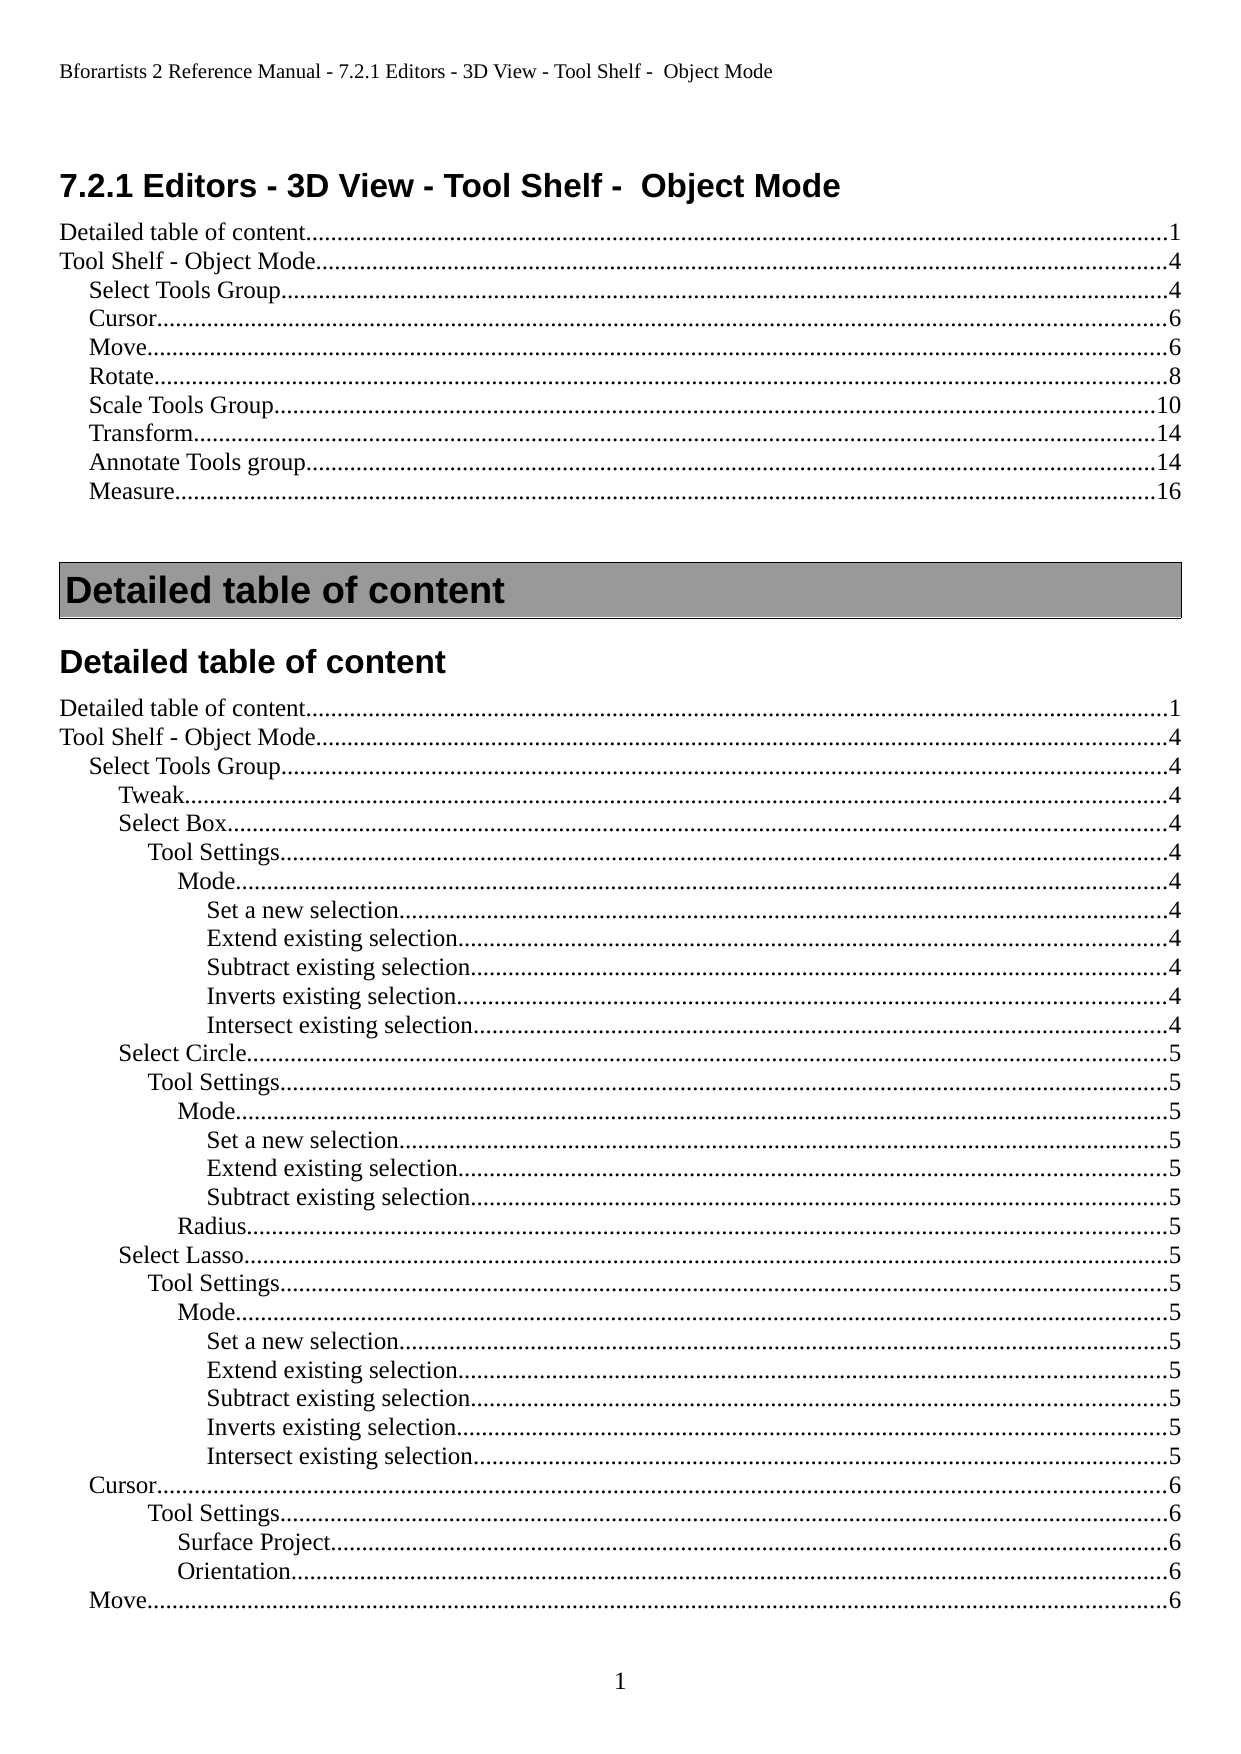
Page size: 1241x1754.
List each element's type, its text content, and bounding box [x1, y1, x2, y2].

text Mode 4 [177, 866, 1181, 895]
text Radius 5 [177, 1211, 1181, 1240]
text Cursor 6 [88, 1470, 1181, 1498]
text Tweak 4 [118, 780, 1181, 808]
text Tool Settings 4 [147, 837, 1181, 866]
text Subtract existing selection 5 [206, 1383, 1181, 1412]
text Inverts existing selection 5 [206, 1412, 1181, 1441]
text Tool Settings 5 [147, 1268, 1181, 1297]
subtitle 7.2.1 Editors - 3D View - Tool Shelf - Object Mode [59, 166, 1181, 205]
text Set a new selection 5 [206, 1326, 1181, 1355]
text Detailed table of content 1 [59, 693, 1181, 722]
text Orientation 6 [177, 1556, 1181, 1585]
text Transform 14 [88, 418, 1181, 447]
text Cursor 6 [88, 303, 1181, 332]
text Scale Tools Group 10 [88, 390, 1181, 418]
text Intersect existing selection 5 [206, 1441, 1181, 1470]
text Extend existing selection 5 [206, 1153, 1181, 1182]
text Set a new selection 4 [206, 895, 1181, 923]
text Mode 5 [177, 1096, 1181, 1125]
text Select Circle 5 [118, 1038, 1181, 1067]
subtitle Detailed table of content [59, 643, 1181, 681]
text Select Tools Group 4 [88, 275, 1181, 303]
text Move 6 [88, 332, 1181, 361]
text Extend existing selection 4 [206, 923, 1181, 952]
table_header Detailed table of content [60, 563, 1181, 617]
text Tool Shelf - Object Mode 4 [59, 722, 1181, 751]
text Inverts existing selection 4 [206, 981, 1181, 1010]
text Subtract existing selection 4 [206, 952, 1181, 981]
text Intersect existing selection 4 [206, 1010, 1181, 1038]
text Detailed table of content 1 [59, 217, 1181, 246]
text Select Tools Group 4 [88, 751, 1181, 780]
text Select Lasso 5 [118, 1240, 1181, 1268]
text Set a new selection 5 [206, 1125, 1181, 1153]
text Extend existing selection 5 [206, 1355, 1181, 1383]
text Surface Project 6 [177, 1527, 1181, 1556]
text Rotate 8 [88, 361, 1181, 390]
text Move 6 [88, 1585, 1181, 1613]
text Measure 16 [88, 476, 1181, 505]
text Mode 5 [177, 1297, 1181, 1326]
text Tool Settings 5 [147, 1067, 1181, 1096]
text Subtract existing selection 5 [206, 1182, 1181, 1211]
text Tool Shelf - Object Mode 4 [59, 246, 1181, 275]
text Annotate Tools group 14 [88, 447, 1181, 476]
text Select Box 4 [118, 808, 1181, 837]
text Tool Settings 6 [147, 1498, 1181, 1527]
